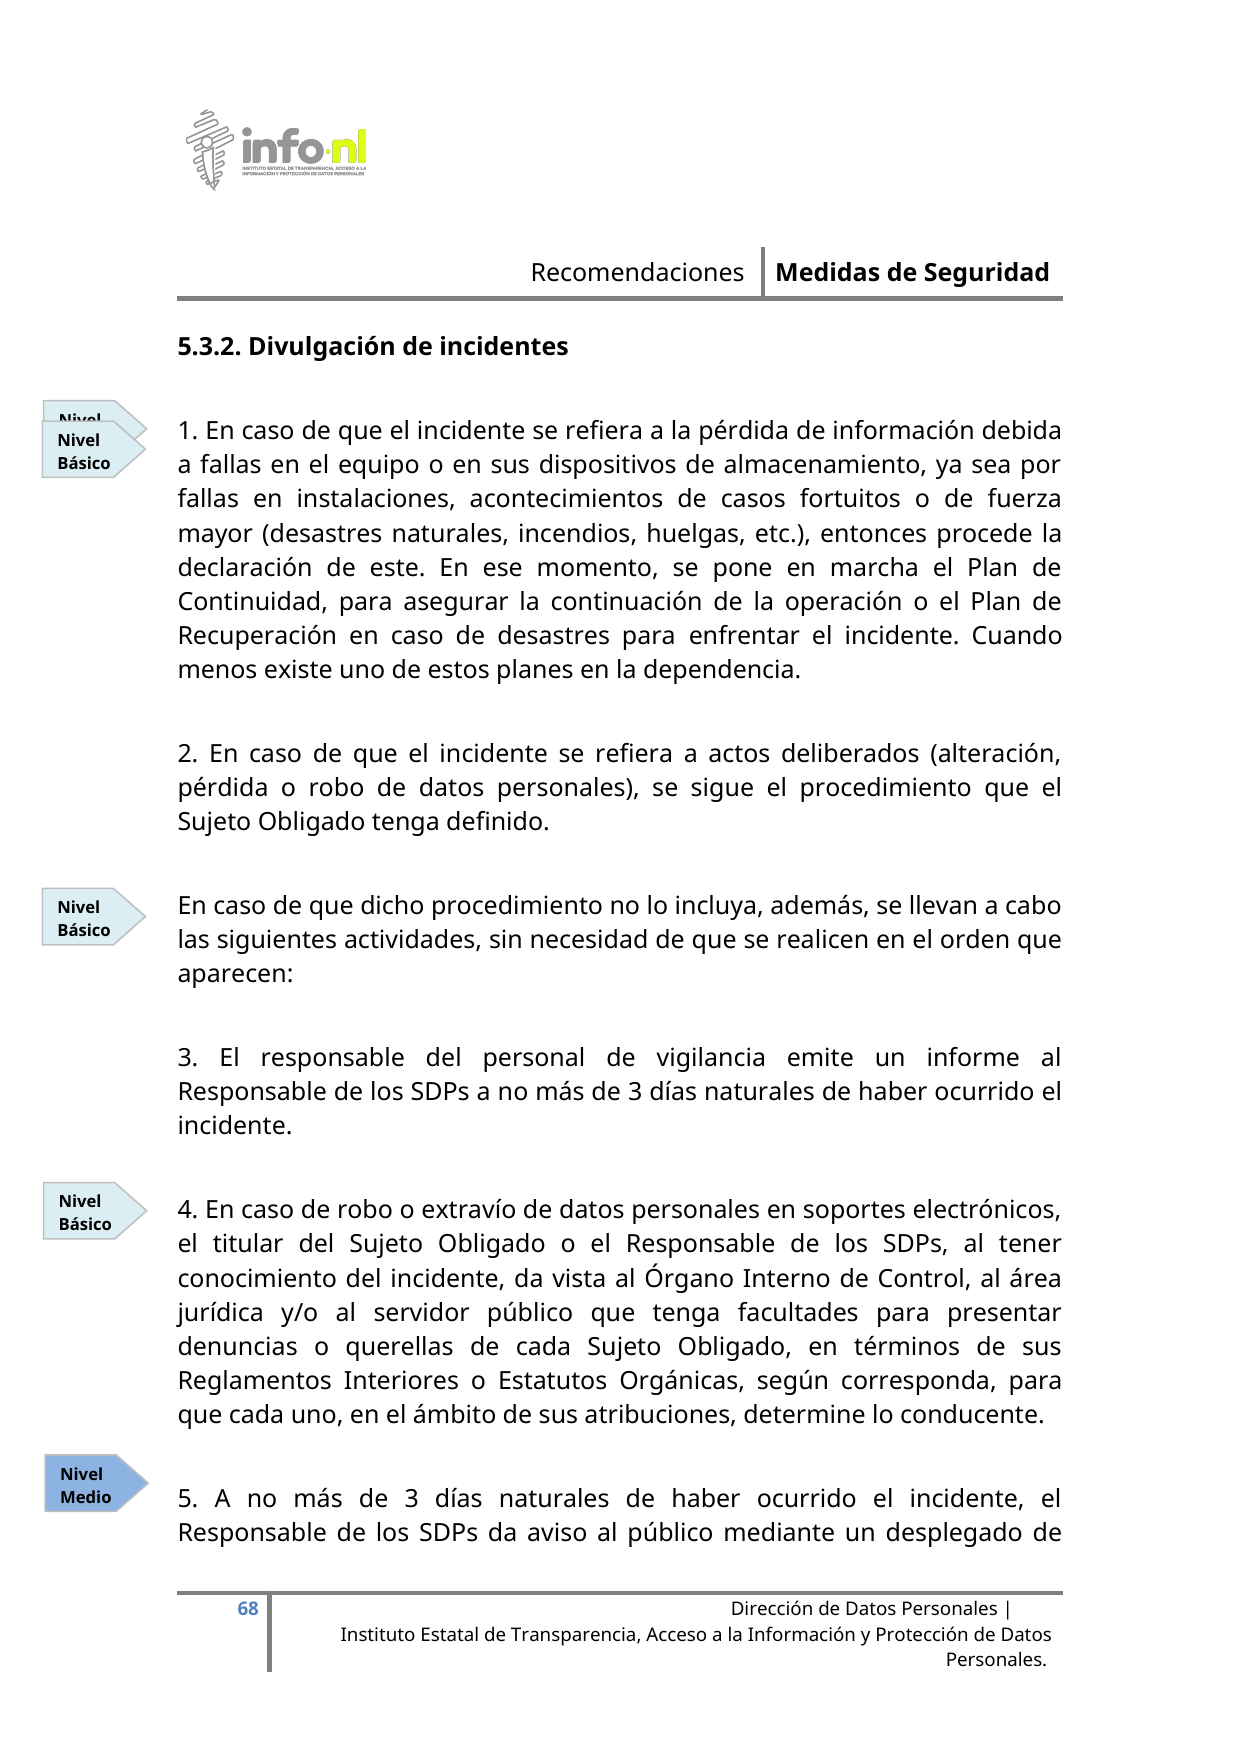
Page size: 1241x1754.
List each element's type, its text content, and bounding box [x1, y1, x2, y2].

text 4. En caso de robo o extravío de datos personales en soportes electrónicos, el titular del Sujeto Obligado o el Responsable de los SDPs, al tener conocimiento del incidente, da vista al Órgano Interno de Control, al área jurídica y/o al servidor público que tenga facultades para presentar denuncias o querellas de cada Sujeto Obligado, en términos de sus Reglamentos Interiores o Estatutos Orgánicas, según corresponda, para que cada uno, en el ámbito de sus atribuciones, determine lo conducente. [177, 1192, 1063, 1431]
text En caso de que dicho procedimiento no lo incluya, además, se llevan a cabo las siguientes actividades, sin necesidad de que se realicen en el orden que aparecen: [177, 888, 1063, 990]
text 5.3.2. Divulgación de incidentes [177, 329, 1063, 363]
text 1. En caso de que el incidente se refiera a la pérdida de información debida a fallas en el equipo o en sus dispositivos de almacenamiento, ya sea por fallas en instalaciones, acontecimientos de casos fortuitos o de fuerza mayor (desastres naturales, incendios, huelgas, etc.), entonces procede la declaración de este. En ese momento, se pone en marcha el Plan de Continuidad, para asegurar la continuación de la operación o el Plan de Recuperación en caso de desastres para enfrentar el incidente. Cuando menos existe uno de estos planes en la dependencia. [177, 413, 1063, 686]
text 5. A no más de 3 días naturales de haber ocurrido el incidente, el Responsable de los SDPs da aviso al público mediante un desplegado de [177, 1481, 1063, 1549]
text 3. El responsable del personal de vigilancia emite un informe al Responsable de los SDPs a no más de 3 días naturales de haber ocurrido el incidente. [177, 1040, 1063, 1142]
text 2. En caso de que el incidente se refiera a actos deliberados (alteración, pérdida o robo de datos personales), se sigue el procedimiento que el Sujeto Obligado tenga definido. [177, 736, 1063, 838]
